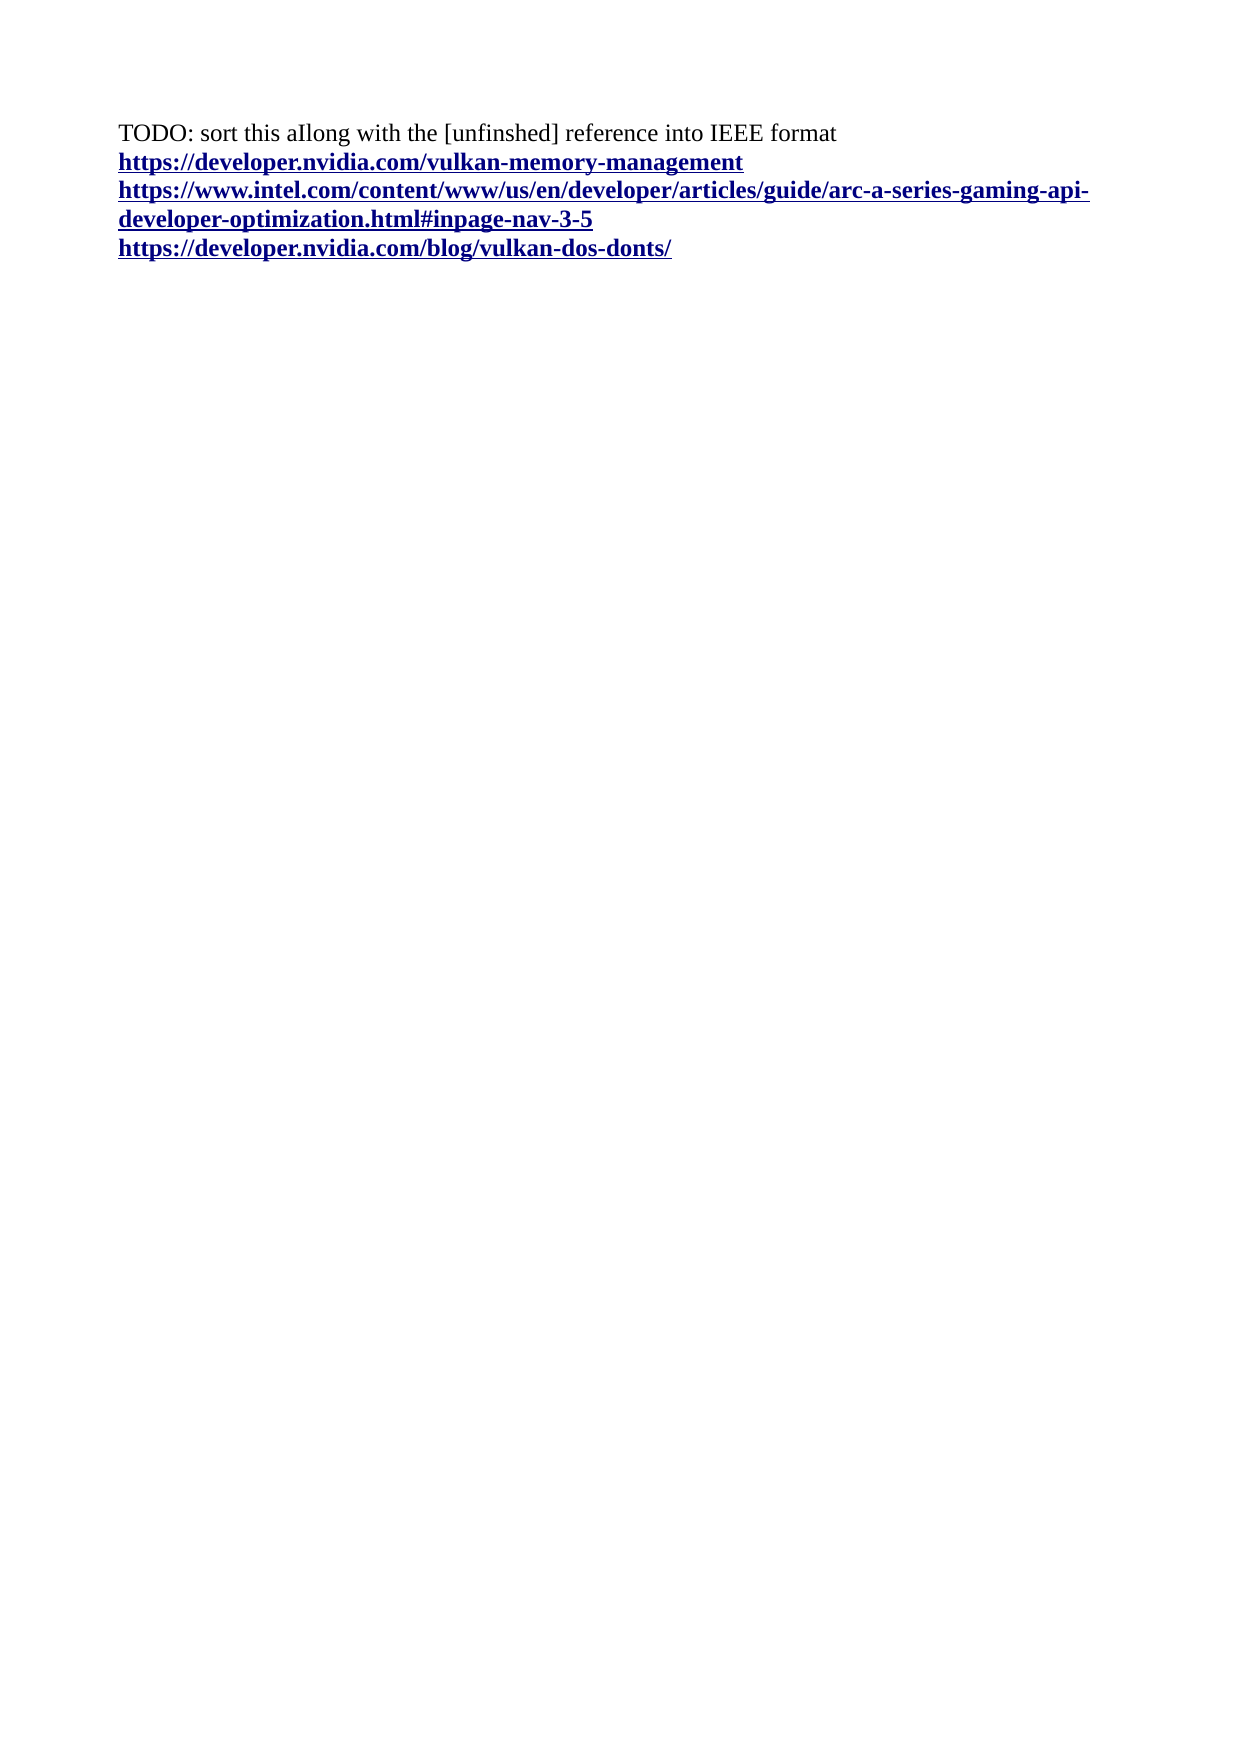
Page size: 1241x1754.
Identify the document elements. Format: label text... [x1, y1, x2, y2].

text https://developer.nvidia.com/blog/vulkan-dos-donts/ [118, 233, 1122, 262]
text https://developer.nvidia.com/vulkan-memory-management [118, 147, 1122, 176]
text TODO: sort this aIlong with the [unfinshed] reference into IEEE format [118, 118, 1122, 147]
text https://www.intel.com/content/www/us/en/developer/articles/guide/arc-a-series-gaming-api-developer-optimization.html#inpage-nav-3-5 [118, 176, 1122, 233]
